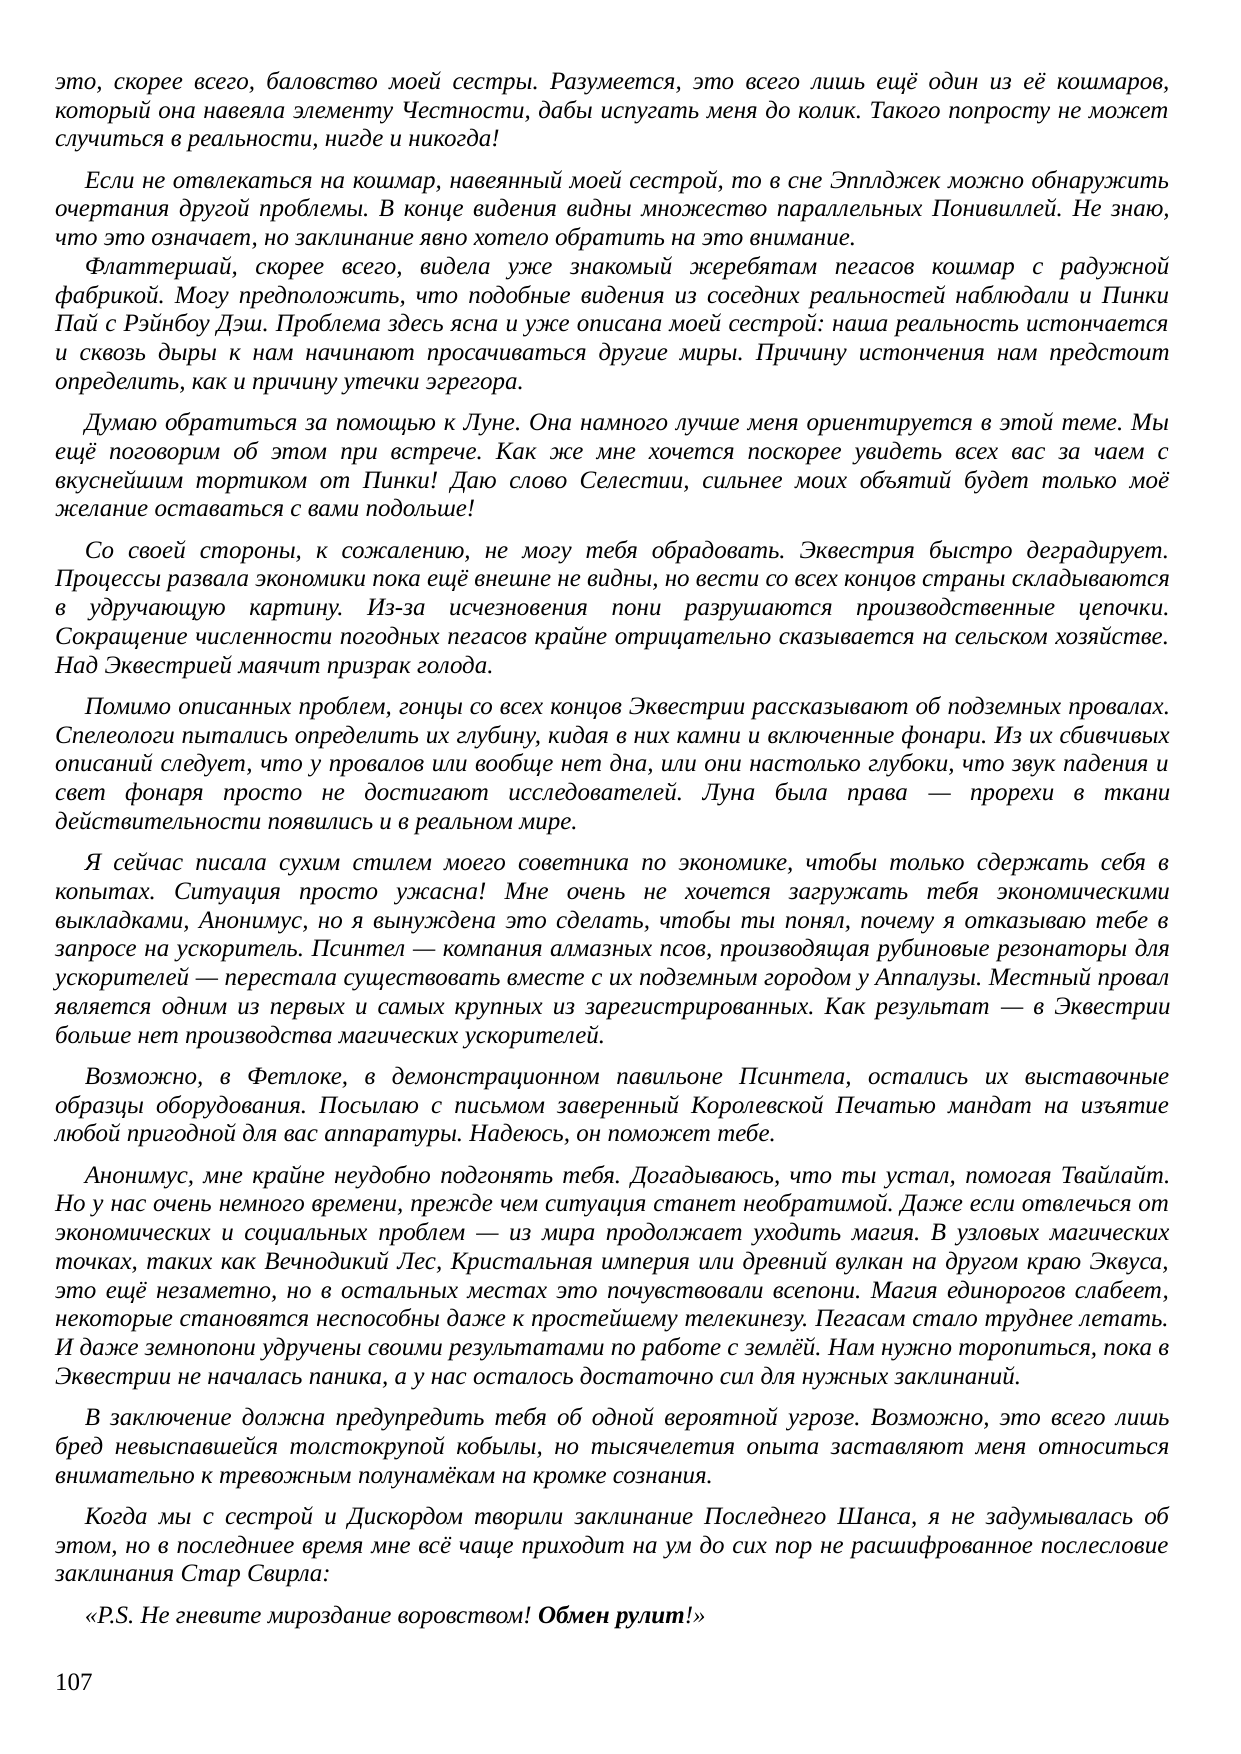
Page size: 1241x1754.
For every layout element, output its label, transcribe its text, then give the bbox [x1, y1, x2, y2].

text В заключение должна предупредить тебя об одной вероятной угрозе. Возможно, это всего лишь бред невыспавшейся толстокрупой кобылы, но тысячелетия опыта заставляют меня относиться внимательно к тревожным полунамёкам на кромке сознания. [55, 1402, 1173, 1488]
text Думаю обратиться за помощью к Луне. Она намного лучше меня ориентируется в этой теме. Мы ещё поговорим об этом при встрече. Как же мне хочется поскорее увидеть всех вас за чаем с вкуснейшим тортиком от Пинки! Даю слово Селестии, сильнее моих объятий будет только моё желание оставаться с вами подольше! [55, 407, 1173, 522]
text Помимо описанных проблем, гонцы со всех концов Эквестрии рассказывают об подземных провалах. Спелеологи пытались определить их глубину, кидая в них камни и включенные фонари. Из их сбивчивых описаний следует, что у провалов или вообще нет дна, или они настолько глубоки, что звук падения и свет фонаря просто не достигают исследователей. Луна была права — прорехи в ткани действительности появились и в реальном мире. [55, 691, 1173, 835]
text Со своей стороны, к сожалению, не могу тебя обрадовать. Эквестрия быстро деградирует. Процессы развала экономики пока ещё внешне не видны, но вести со всех концов страны складываются в удручающую картину. Из-за исчезновения пони разрушаются производственные цепочки. Сокращение численности погодных пегасов крайне отрицательно сказывается на сельском хозяйстве. Над Эквестрией маячит призрак голода. [55, 535, 1173, 678]
text Я сейчас писала сухим стилем моего советника по экономике, чтобы только сдержать себя в копытах. Ситуация просто ужасна! Мне очень не хочется загружать тебя экономическими выкладками, Анонимус, но я вынуждена это сделать, чтобы ты понял, почему я отказываю тебе в запросе на ускоритель. Псинтел — компания алмазных псов, производящая рубиновые резонаторы для ускорителей — перестала существовать вместе с их подземным городом у Аппалузы. Местный провал является одним из первых и самых крупных из зарегистрированных. Как результат — в Эквестрии больше нет производства магических ускорителей. [55, 847, 1173, 1048]
text Возможно, в Фетлоке, в демонстрационном павильоне Псинтела, остались их выставочные образцы оборудования. Посылаю с письмом заверенный Королевской Печатью мандат на изъятие любой пригодной для вас аппаратуры. Надеюсь, он поможет тебе. [55, 1061, 1173, 1147]
text Если не отвлекаться на кошмар, навеянный моей сестрой, то в сне Эпплджек можно обнаружить очертания другой проблемы. В конце видения видны множество параллельных Понивиллей. Не знаю, что это означает, но заклинание явно хотело обратить на это внимание. [55, 165, 1173, 251]
text Когда мы с сестрой и Дискордом творили заклинание Последнего Шанса, я не задумывалась об этом, но в последниее время мне всё чаще приходит на ум до сих пор не расшифрованное послесловие заклинания Стар Свирла: [55, 1501, 1173, 1587]
text «P.S. Не гневите мироздание воровством! Обмен рулит!» [55, 1600, 1173, 1628]
text это, скорее всего, баловство моей сестры. Разумеется, это всего лишь ещё один из её кошмаров, который она навеяла элементу Честности, дабы испугать меня до колик. Такого попросту не может случиться в реальности, нигде и никогда! [55, 66, 1173, 152]
text Анонимус, мне крайне неудобно подгонять тебя. Догадываюсь, что ты устал, помогая Твайлайт. Но у нас очень немного времени, прежде чем ситуация станет необратимой. Даже если отвлечься от экономических и социальных проблем — из мира продолжает уходить магия. В узловых магических точках, таких как Вечнодикий Лес, Кристальная империя или древний вулкан на другом краю Эквуса, это ещё незаметно, но в остальных местах это почувствовали всепони. Магия единорогов слабеет, некоторые становятся неспособны даже к простейшему телекинезу. Пегасам стало труднее летать. И даже земнопони удручены своими результатами по работе с землёй. Нам нужно торопиться, пока в Эквестрии не началась паника, а у нас осталось достаточно сил для нужных заклинаний. [55, 1160, 1173, 1390]
text Флаттершай, скорее всего, видела уже знакомый жеребятам пегасов кошмар с радужной фабрикой. Могу предположить, что подобные видения из соседних реальностей наблюдали и Пинки Пай с Рэйнбоу Дэш. Проблема здесь ясна и уже описана моей сестрой: наша реальность истончается и сквозь дыры к нам начинают просачиваться другие миры. Причину истончения нам предстоит определить, как и причину утечки эгрегора. [55, 251, 1173, 395]
